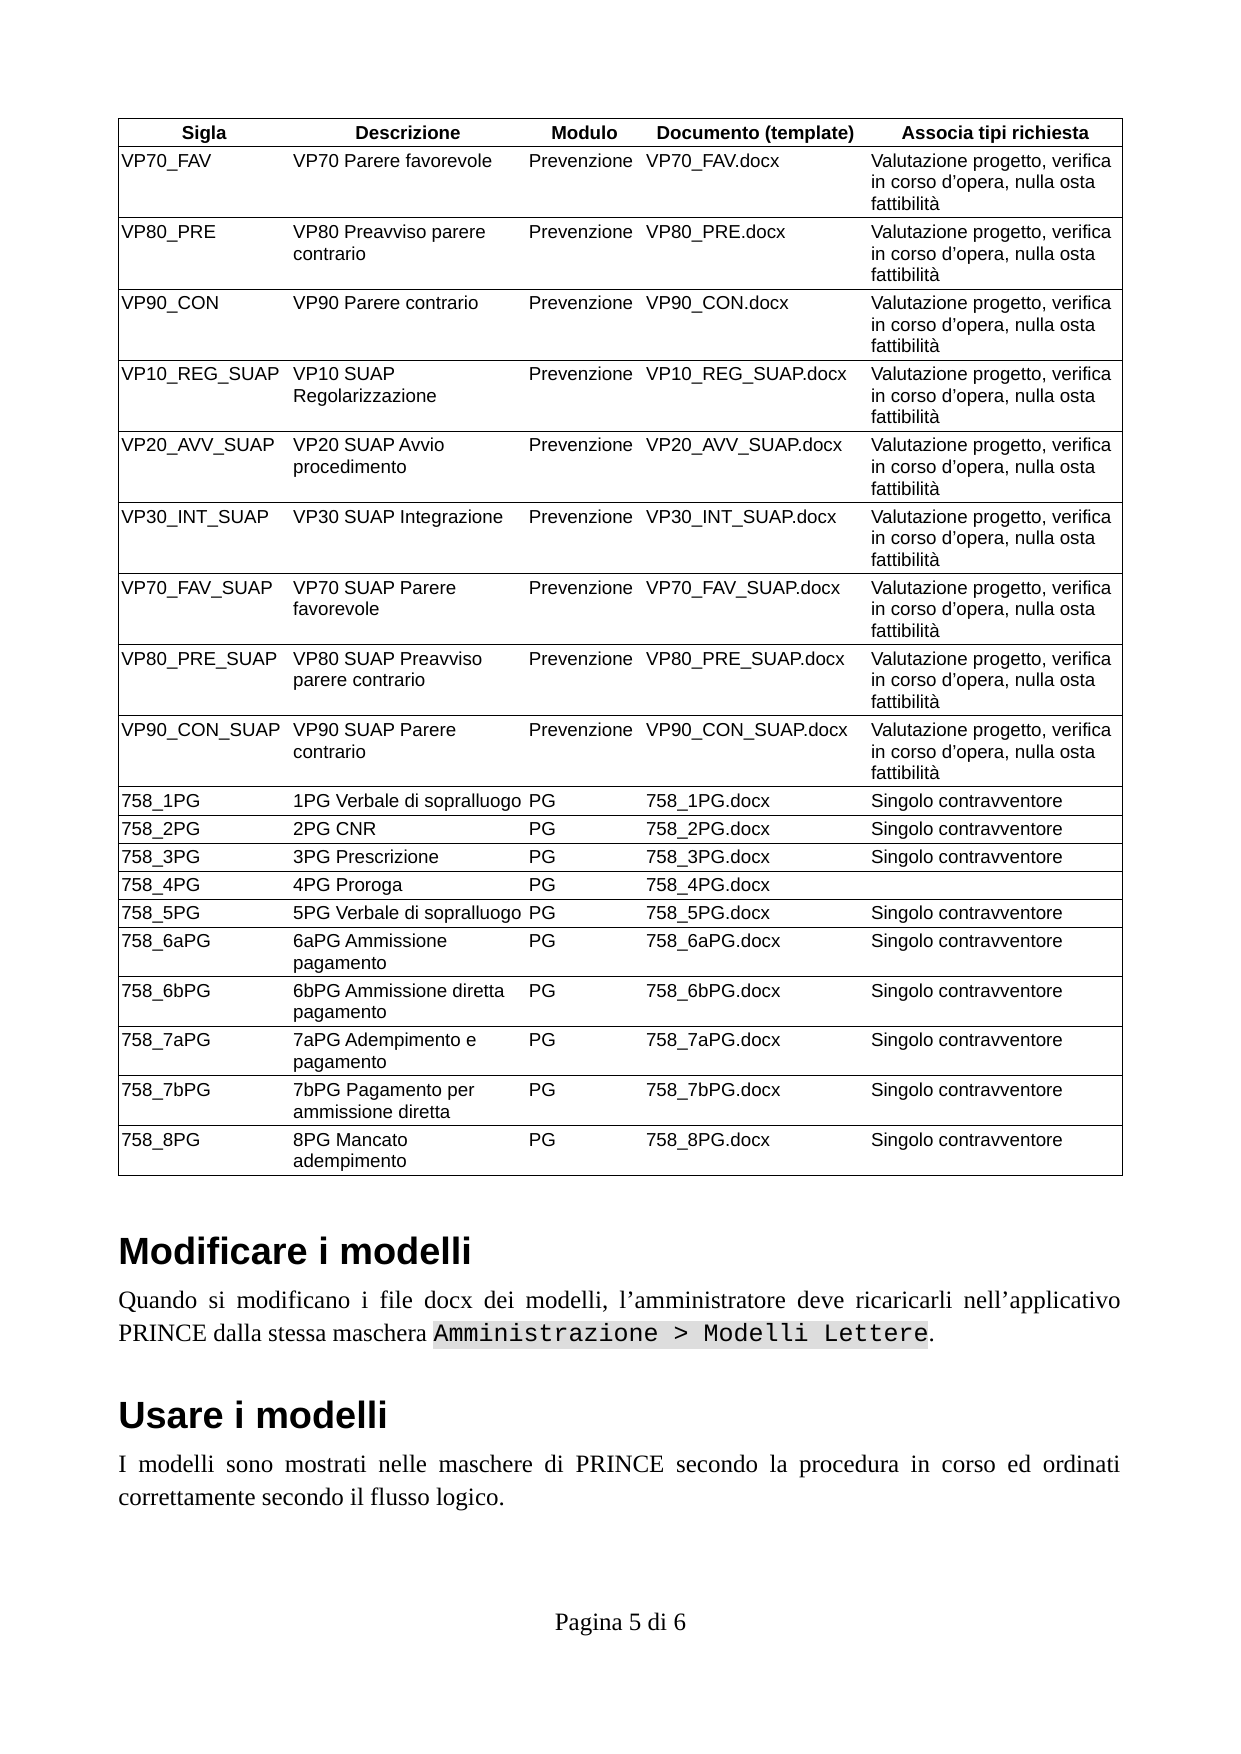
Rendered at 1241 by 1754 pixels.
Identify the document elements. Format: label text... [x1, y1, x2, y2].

table_cell 1PG Verbale di sopralluogo [290, 787, 526, 814]
table_cell Prevenzione [526, 432, 643, 502]
table_cell [868, 872, 1122, 898]
table_cell VP90_CON_SUAP.docx [643, 716, 868, 786]
table_cell 7bPG Pagamento per ammissione diretta [290, 1076, 526, 1125]
table_cell VP80_PRE.docx [643, 218, 868, 288]
table_cell Prevenzione [526, 290, 643, 359]
table_cell Prevenzione [526, 645, 643, 715]
table_cell VP10 SUAP Regolarizzazione [290, 361, 526, 431]
table_cell Singolo contravventore [868, 977, 1122, 1026]
table_cell 758_7bPG.docx [643, 1076, 868, 1125]
table_cell 758_6bPG.docx [643, 977, 868, 1026]
table_cell VP10_REG_SUAP.docx [643, 361, 868, 431]
table_cell VP90 SUAP Parere contrario [290, 716, 526, 786]
table_cell PG [526, 872, 643, 898]
table_cell Singolo contravventore [868, 1027, 1122, 1075]
subtitle Usare i modelli [118, 1393, 1122, 1437]
table_cell 758_4PG [119, 872, 290, 898]
table_cell VP20_AVV_SUAP [119, 432, 290, 502]
table_cell 758_2PG [119, 816, 290, 842]
table_cell Singolo contravventore [868, 816, 1122, 842]
table_cell Prevenzione [526, 716, 643, 786]
table_cell Singolo contravventore [868, 1126, 1122, 1174]
table_cell VP20 SUAP Avvio procedimento [290, 432, 526, 502]
table_cell 758_5PG [119, 900, 290, 927]
table_header Modulo [526, 119, 643, 146]
table_cell Valutazione progetto, verifica in corso d’opera, nulla osta fattibilità [868, 503, 1122, 573]
table_cell VP70 SUAP Parere favorevole [290, 574, 526, 644]
table_cell VP80_PRE [119, 218, 290, 288]
table_cell 758_6aPG.docx [643, 928, 868, 976]
table_cell Singolo contravventore [868, 844, 1122, 871]
table_cell VP30_INT_SUAP.docx [643, 503, 868, 573]
table_header Associa tipi richiesta [868, 119, 1122, 146]
table_header Sigla [119, 119, 290, 146]
table_cell PG [526, 900, 643, 927]
table_cell 758_2PG.docx [643, 816, 868, 842]
table_cell 758_1PG.docx [643, 787, 868, 814]
table_cell Singolo contravventore [868, 1076, 1122, 1125]
table_cell Valutazione progetto, verifica in corso d’opera, nulla osta fattibilità [868, 147, 1122, 217]
table_cell VP70_FAV_SUAP [119, 574, 290, 644]
table_cell Valutazione progetto, verifica in corso d’opera, nulla osta fattibilità [868, 218, 1122, 288]
table_cell 758_1PG [119, 787, 290, 814]
table_cell VP20_AVV_SUAP.docx [643, 432, 868, 502]
table_cell PG [526, 1076, 643, 1125]
table_header Descrizione [290, 119, 526, 146]
table_cell Singolo contravventore [868, 787, 1122, 814]
table_cell 6bPG Ammissione diretta pagamento [290, 977, 526, 1026]
table_cell 758_6bPG [119, 977, 290, 1026]
table_cell 758_7aPG [119, 1027, 290, 1075]
table_cell Valutazione progetto, verifica in corso d’opera, nulla osta fattibilità [868, 645, 1122, 715]
table_cell VP90_CON [119, 290, 290, 359]
table_cell PG [526, 844, 643, 871]
table_cell VP80 SUAP Preavviso parere contrario [290, 645, 526, 715]
table_cell Singolo contravventore [868, 900, 1122, 927]
table_cell 758_5PG.docx [643, 900, 868, 927]
table_cell Prevenzione [526, 361, 643, 431]
table_cell PG [526, 1027, 643, 1075]
table_cell 8PG Mancato adempimento [290, 1126, 526, 1174]
table_cell Valutazione progetto, verifica in corso d’opera, nulla osta fattibilità [868, 290, 1122, 359]
table_cell Valutazione progetto, verifica in corso d’opera, nulla osta fattibilità [868, 432, 1122, 502]
table_cell PG [526, 977, 643, 1026]
table_cell PG [526, 816, 643, 842]
table_cell 758_6aPG [119, 928, 290, 976]
table_cell 4PG Proroga [290, 872, 526, 898]
subtitle Modificare i modelli [118, 1229, 1122, 1272]
table_cell 5PG Verbale di sopralluogo [290, 900, 526, 927]
table_cell VP70 Parere favorevole [290, 147, 526, 217]
table_cell 758_4PG.docx [643, 872, 868, 898]
text Quando si modificano i file docx dei modelli, l’amministratore deve ricaricarli nell’applicativo PRINCE dalla stessa maschera Amministrazione > Modelli Lettere. [118, 1285, 1122, 1349]
table_cell Prevenzione [526, 503, 643, 573]
table_cell VP30_INT_SUAP [119, 503, 290, 573]
table_cell VP10_REG_SUAP [119, 361, 290, 431]
table_cell 758_3PG [119, 844, 290, 871]
table_cell VP70_FAV.docx [643, 147, 868, 217]
table_cell PG [526, 787, 643, 814]
table_cell 758_8PG.docx [643, 1126, 868, 1174]
table_cell VP90_CON_SUAP [119, 716, 290, 786]
table_header Documento (template) [643, 119, 868, 146]
table_cell VP30 SUAP Integrazione [290, 503, 526, 573]
table_cell VP90_CON.docx [643, 290, 868, 359]
table_cell 2PG CNR [290, 816, 526, 842]
table_cell 758_7bPG [119, 1076, 290, 1125]
table_cell Valutazione progetto, verifica in corso d’opera, nulla osta fattibilità [868, 361, 1122, 431]
text I modelli sono mostrati nelle maschere di PRINCE secondo la procedura in corso ed ordinati correttamente secondo il flusso logico. [118, 1449, 1122, 1511]
table_cell 758_3PG.docx [643, 844, 868, 871]
table_cell 758_7aPG.docx [643, 1027, 868, 1075]
table_cell VP80_PRE_SUAP.docx [643, 645, 868, 715]
table_cell PG [526, 928, 643, 976]
table_cell VP90 Parere contrario [290, 290, 526, 359]
table_cell 758_8PG [119, 1126, 290, 1174]
table_cell Singolo contravventore [868, 928, 1122, 976]
table_cell Prevenzione [526, 574, 643, 644]
table_cell 3PG Prescrizione [290, 844, 526, 871]
table_cell VP80 Preavviso parere contrario [290, 218, 526, 288]
table_cell PG [526, 1126, 643, 1174]
table_cell VP70_FAV_SUAP.docx [643, 574, 868, 644]
table_cell Valutazione progetto, verifica in corso d’opera, nulla osta fattibilità [868, 716, 1122, 786]
table_cell 6aPG Ammissione pagamento [290, 928, 526, 976]
table_cell Valutazione progetto, verifica in corso d’opera, nulla osta fattibilità [868, 574, 1122, 644]
table_cell Prevenzione [526, 218, 643, 288]
table_cell Prevenzione [526, 147, 643, 217]
table_cell 7aPG Adempimento e pagamento [290, 1027, 526, 1075]
table_cell VP70_FAV [119, 147, 290, 217]
table_cell VP80_PRE_SUAP [119, 645, 290, 715]
